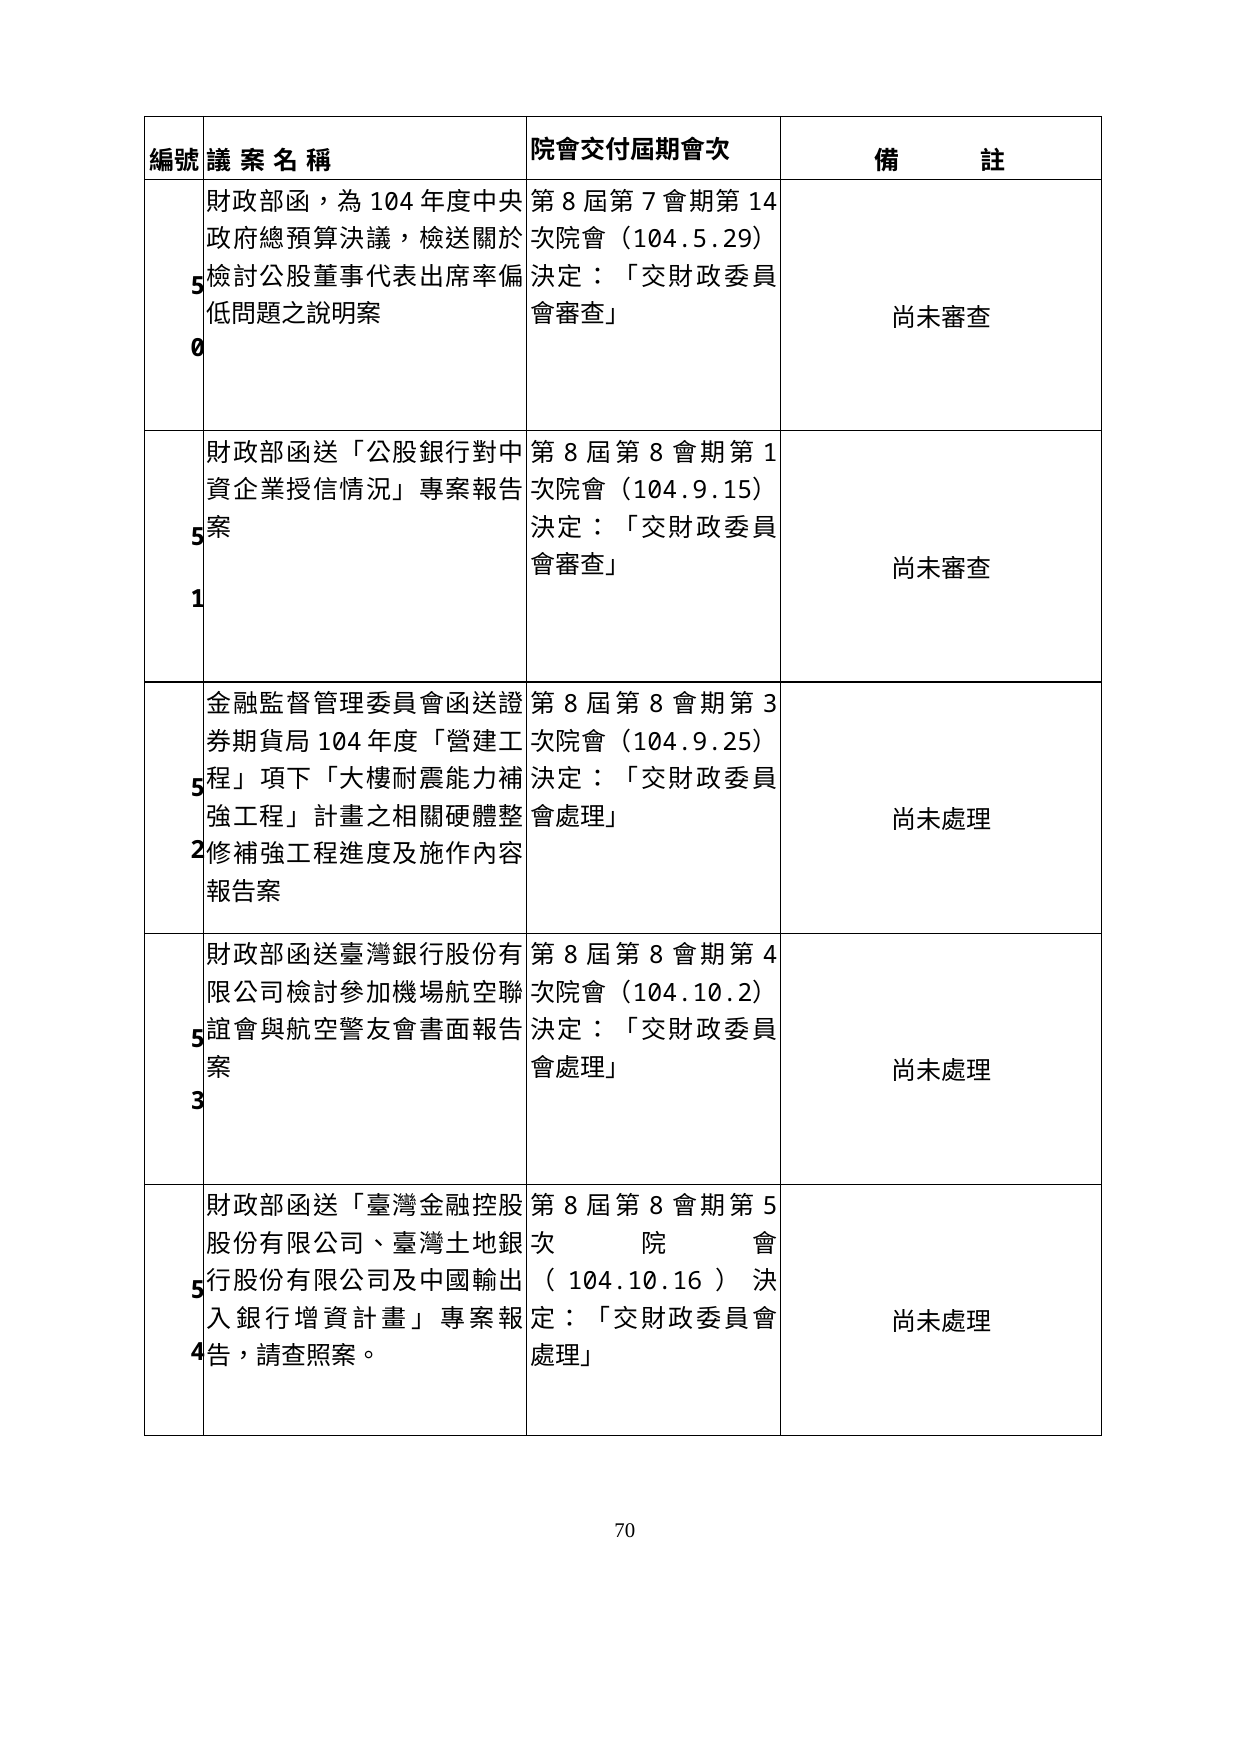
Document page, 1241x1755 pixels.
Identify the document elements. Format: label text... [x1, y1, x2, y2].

table_cell [145, 683, 203, 932]
table_cell 金融監督管理委員會函送證券期貨局104年度「營建工程」項下「大樓耐震能力補強工程」計畫之相關硬體整修補強工程進度及施作內容報告案 [204, 683, 526, 932]
table_header 備 註 [781, 117, 1101, 179]
table_cell [145, 180, 203, 430]
table_cell 第8屆第8會期第5次院會（104.10.16）決定：「交財政委員會處理」 [527, 1185, 780, 1434]
table_header 編號 [145, 117, 203, 179]
table_header 議案名稱 [204, 117, 526, 179]
table_cell 尚未處理 [781, 934, 1101, 1183]
table_cell 財政部函送「臺灣金融控股股份有限公司、臺灣土地銀行股份有限公司及中國輸出入銀行增資計畫」專案報告，請查照案。 [204, 1185, 526, 1434]
table_cell 財政部函，為104年度中央政府總預算決議，檢送關於檢討公股董事代表出席率偏低問題之說明案 [204, 180, 526, 430]
table_cell 第8屆第7會期第14次院會（104.5.29）決定：「交財政委員會審查」 [527, 180, 780, 430]
table_cell 尚未審查 [781, 180, 1101, 430]
table_cell 財政部函送「公股銀行對中資企業授信情況」專案報告案 [204, 431, 526, 681]
table_cell [145, 1185, 203, 1434]
table_cell 尚未審查 [781, 431, 1101, 681]
table_cell 財政部函送臺灣銀行股份有限公司檢討參加機場航空聯誼會與航空警友會書面報告案 [204, 934, 526, 1183]
table_cell 第8屆第8會期第1次院會（104.9.15）決定：「交財政委員會審查」 [527, 431, 780, 681]
table_header 院會交付屆期會次 [527, 117, 780, 179]
table_cell 尚未處理 [781, 1185, 1101, 1434]
table_cell 第8屆第8會期第4次院會（104.10.2）決定：「交財政委員會處理」 [527, 934, 780, 1183]
table_cell [196, 848, 203, 855]
table_cell 第8屆第8會期第3次院會（104.9.25）決定：「交財政委員會處理」 [527, 683, 780, 932]
table_cell [145, 431, 203, 681]
table_cell 尚未處理 [781, 683, 1101, 932]
table_cell [145, 934, 203, 1183]
